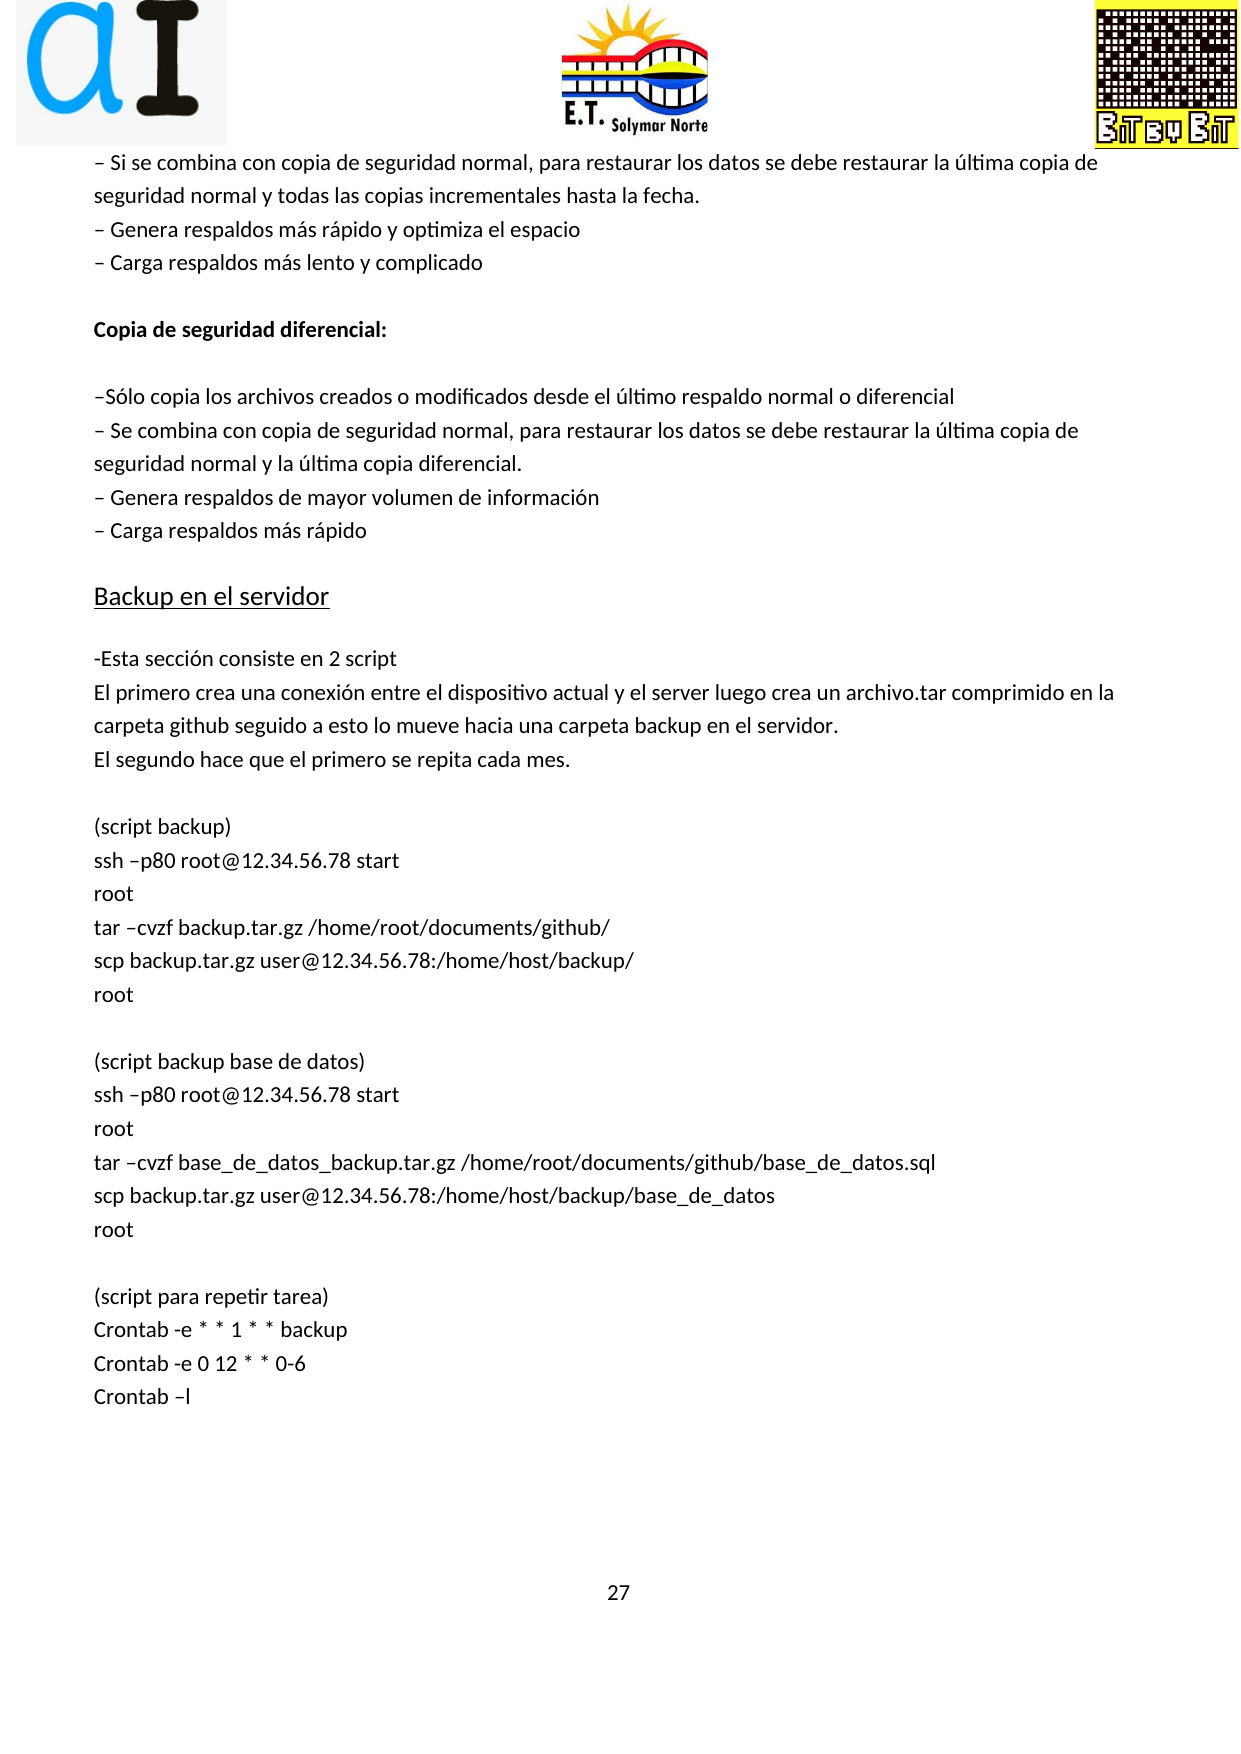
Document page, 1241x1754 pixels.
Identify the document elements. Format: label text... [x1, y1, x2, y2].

text ssh –p80 root@12.34.56.78 start [94, 846, 1143, 874]
text root [94, 980, 1143, 1008]
text (script para repetir tarea) [94, 1282, 1143, 1310]
text Crontab -e 0 12 * * 0-6 [94, 1349, 1143, 1377]
text Crontab -e * * 1 * * backup [94, 1315, 1143, 1343]
text El primero crea una conexión entre el dispositivo actual y el server luego crea un archivo.tar comprimido en la carpeta github seguido a esto lo mueve hacia una carpeta backup en el servidor. [94, 678, 1143, 739]
text -Esta sección consiste en 2 script [94, 644, 1143, 672]
text tar –cvzf backup.tar.gz /home/root/documents/github/ [94, 913, 1143, 941]
text scp backup.tar.gz user@12.34.56.78:/home/host/backup/base_de_datos [94, 1181, 1143, 1209]
text root [94, 1114, 1143, 1142]
text root [94, 1215, 1143, 1243]
text – Genera respaldos de mayor volumen de información [94, 483, 1143, 511]
text tar –cvzf base_de_datos_backup.tar.gz /home/root/documents/github/base_de_datos.sql [94, 1148, 1143, 1176]
text Crontab –l [94, 1382, 1143, 1410]
text – Carga respaldos más rápido [94, 517, 1143, 544]
text scp backup.tar.gz user@12.34.56.78:/home/host/backup/ [94, 946, 1143, 974]
picture [1094, 0, 1239, 149]
text – Genera respaldos más rápido y optimiza el espacio [94, 215, 1143, 243]
text Copia de seguridad diferencial: [94, 315, 1143, 343]
picture [16, 0, 228, 146]
text root [94, 879, 1143, 907]
text Backup en el servidor [94, 579, 1143, 612]
text – Carga respaldos más lento y complicado [94, 248, 1143, 276]
text – Se combina con copia de seguridad normal, para restaurar los datos se debe restaurar la última copia de seguridad normal y la última copia diferencial. [94, 416, 1143, 477]
text (script backup base de datos) [94, 1047, 1143, 1075]
text (script backup) [94, 812, 1143, 840]
text – Si se combina con copia de seguridad normal, para restaurar los datos se debe restaurar la última copia de seguridad normal y todas las copias incrementales hasta la fecha. [94, 148, 1143, 209]
text –Sólo copia los archivos creados o modificados desde el último respaldo normal o diferencial [94, 382, 1143, 410]
picture [561, 0, 708, 146]
text ssh –p80 root@12.34.56.78 start [94, 1081, 1143, 1108]
text El segundo hace que el primero se repita cada mes. [94, 745, 1143, 773]
